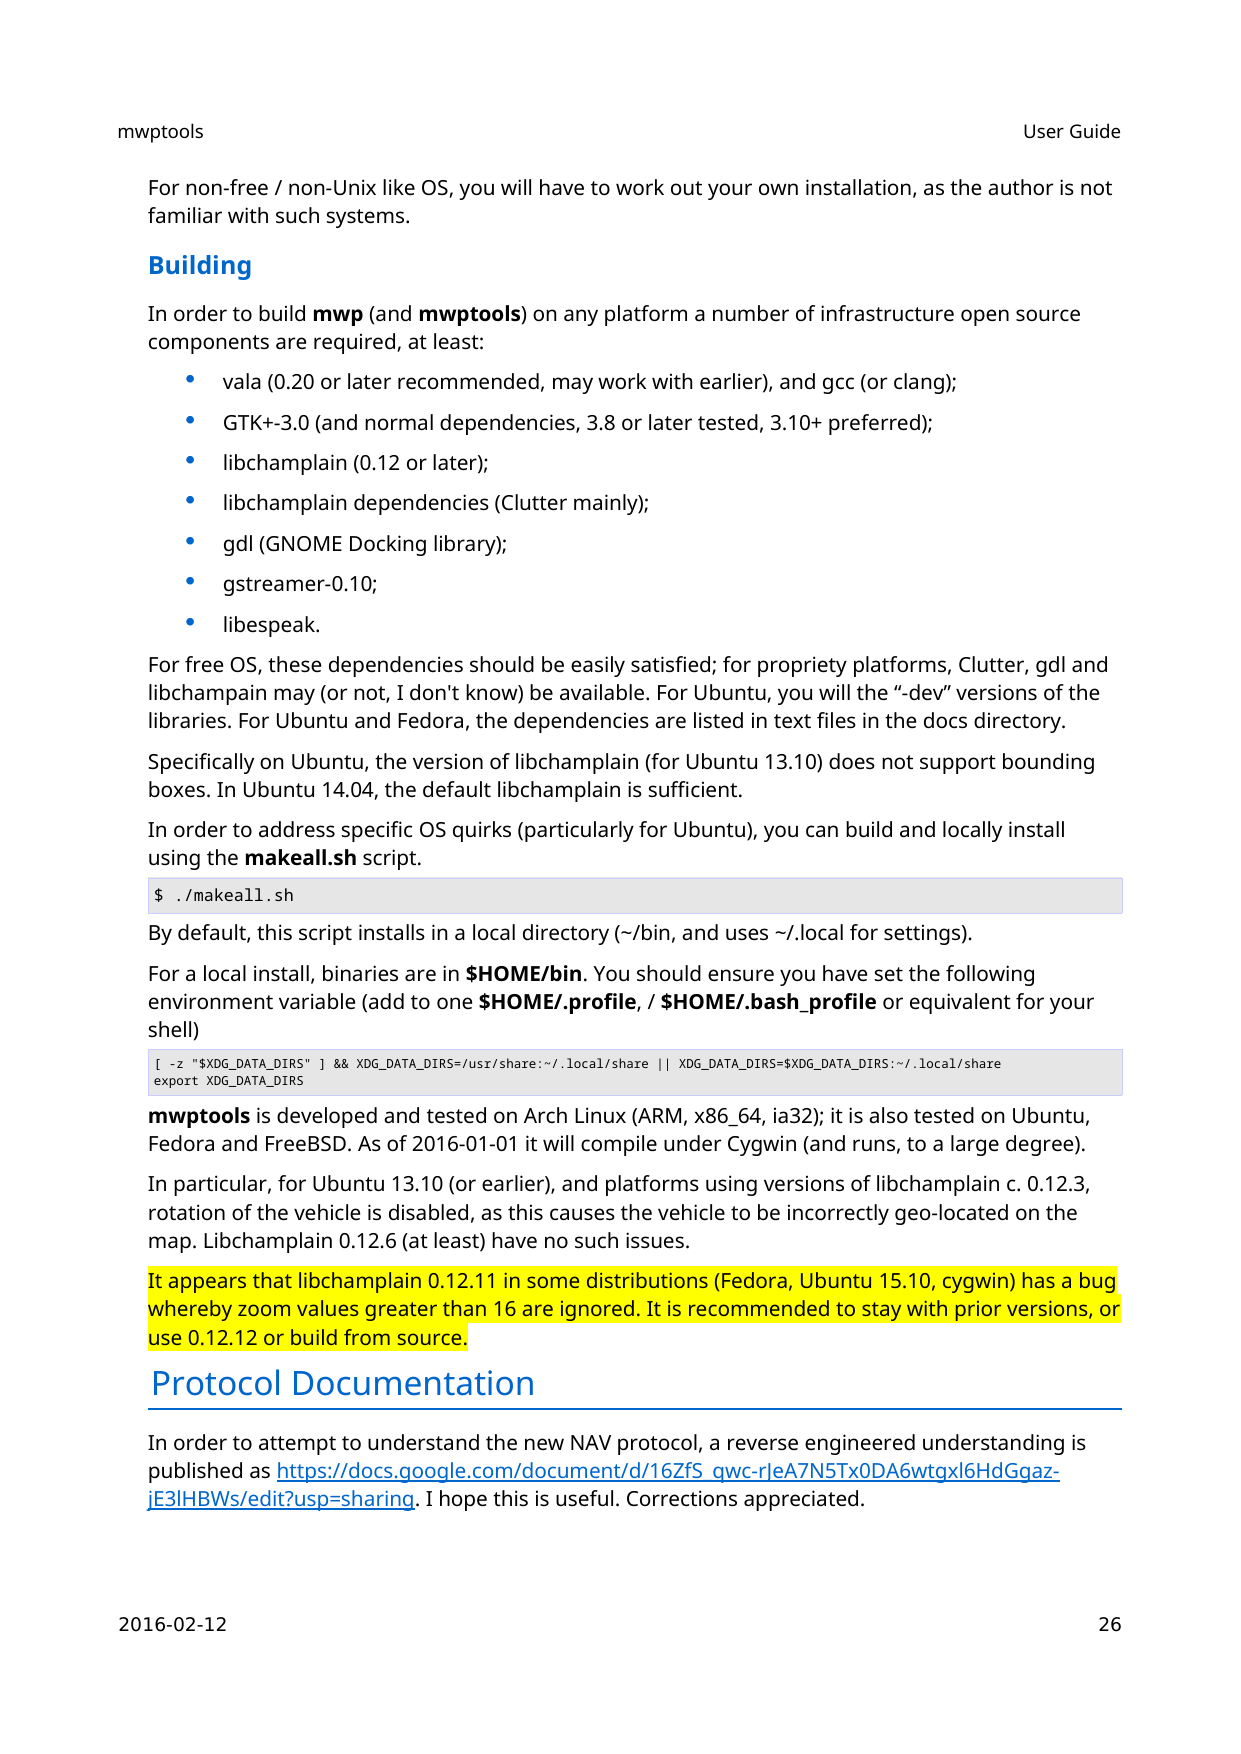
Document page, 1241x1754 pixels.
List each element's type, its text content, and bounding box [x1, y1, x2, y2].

text For a local install, binaries are in $HOME/bin. You should ensure you have set the following environment variable (add to one $HOME/.profile, / $HOME/.bash_profile or equivalent for your shell) [148, 959, 1122, 1043]
list GTK+-3.0 (and normal dependencies, 3.8 or later tested, 3.10+ preferred); [185, 408, 1122, 436]
text For free OS, these dependencies should be easily satisfied; for propriety platforms, Clutter, gdl and libchampain may (or not, I don't know) be available. For Ubuntu, you will the “-dev” versions of the libraries. For Ubuntu and Fedora, the dependencies are listed in text files in the docs directory. [148, 650, 1122, 735]
text In order to build mwp (and mwptools) on any platform a number of infrastructure open source components are required, at least: [148, 299, 1122, 355]
list libespeak. [185, 610, 1122, 638]
text $ ./makeall.sh [149, 879, 1122, 913]
text [ -z "$XDG_DATA_DIRS" ] && XDG_DATA_DIRS=/usr/share:~/.local/share || XDG_DATA_DIRS=$XDG_DATA_DIRS:~/.local/share [149, 1050, 1122, 1066]
text By default, this script installs in a local directory (~/bin, and uses ~/.local for settings). [148, 918, 1122, 947]
text Specifically on Ubuntu, the version of libchamplain (for Ubuntu 13.10) does not support bounding boxes. In Ubuntu 14.04, the default libchamplain is sufficient. [148, 747, 1122, 803]
list libchamplain (0.12 or later); [185, 448, 1122, 477]
list libchamplain dependencies (Clutter mainly); [185, 488, 1122, 517]
text It appears that libchamplain 0.12.11 in some distributions (Fedora, Ubuntu 15.10, cygwin) has a bug whereby zoom values greater than 16 are ignored. It is recommended to stay with prior versions, or use 0.12.12 or build from source. [148, 1266, 1122, 1351]
list vala (0.20 or later recommended, may work with earlier), and gcc (or clang); [185, 367, 1122, 396]
list gstreamer-0.10; [185, 569, 1122, 598]
subtitle Protocol Documentation [148, 1357, 1122, 1408]
text For non-free / non-Unix like OS, you will have to work out your own installation, as the author is not familiar with such systems. [148, 173, 1122, 229]
text export XDG_DATA_DIRS [149, 1066, 1122, 1095]
text In order to attempt to understand the new NAV protocol, a reverse engineered understanding is published as https://docs.google.com/document/d/16ZfS_qwc-rJeA7N5Tx0DA6wtgxl6HdGgaz-jE3lHBWs/edit?usp=sharing. I hope this is useful. Corrections appreciated. [148, 1428, 1122, 1513]
subtitle Building [148, 247, 1122, 281]
list gdl (GNOME Docking library); [185, 529, 1122, 557]
text mwptools is developed and tested on Arch Linux (ARM, x86_64, ia32); it is also tested on Ubuntu, Fedora and FreeBSD. As of 2016-01-01 it will compile under Cygwin (and runs, to a large degree). [148, 1101, 1122, 1158]
text In order to address specific OS quirks (particularly for Ubuntu), you can build and locally install using the makeall.sh script. [148, 815, 1122, 872]
text In particular, for Ubuntu 13.10 (or earlier), and platforms using versions of libchamplain c. 0.12.3, rotation of the vehicle is disabled, as this causes the vehicle to be incorrectly geo-located on the map. Libchamplain 0.12.6 (at least) have no such issues. [148, 1169, 1122, 1254]
